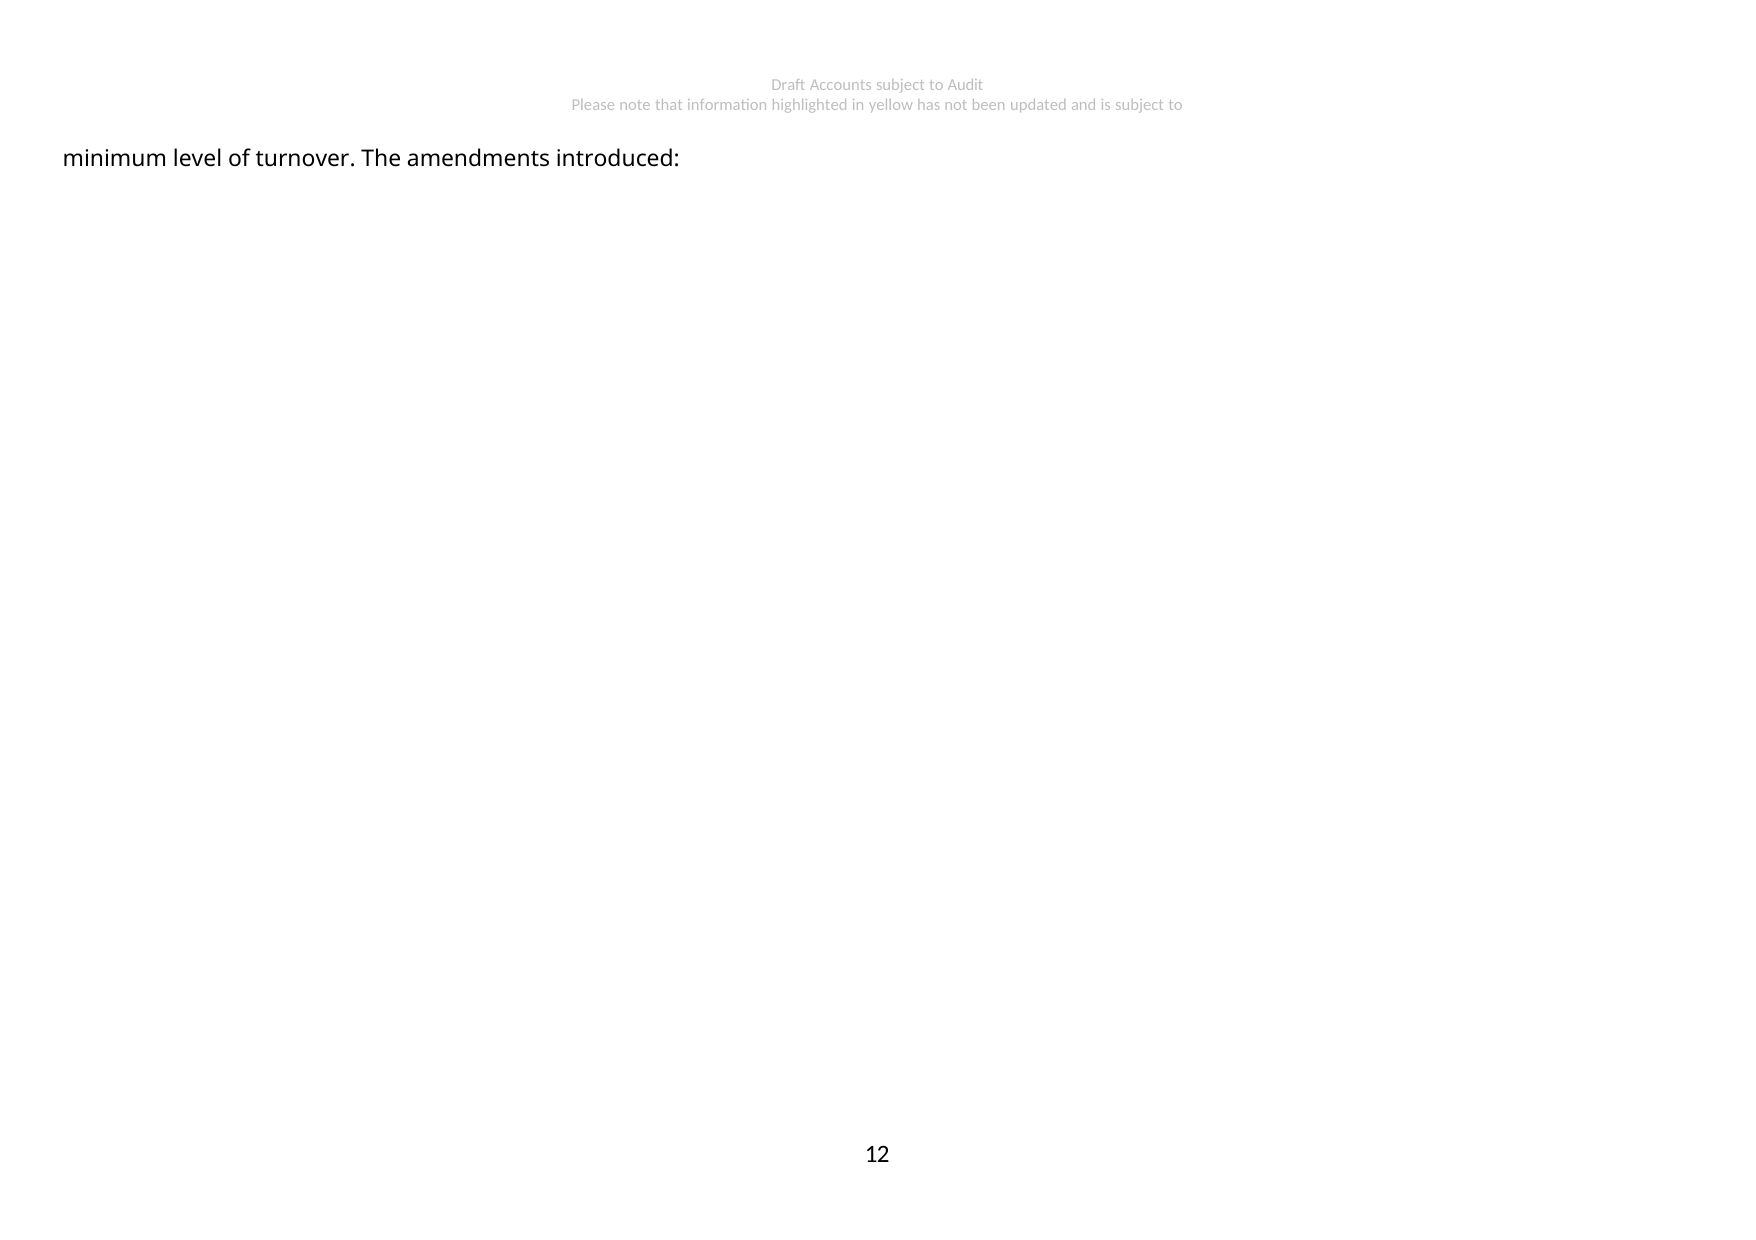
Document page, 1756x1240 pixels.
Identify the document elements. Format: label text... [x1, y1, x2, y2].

list minimum level of turnover. The amendments introduced: [62, 142, 1681, 173]
